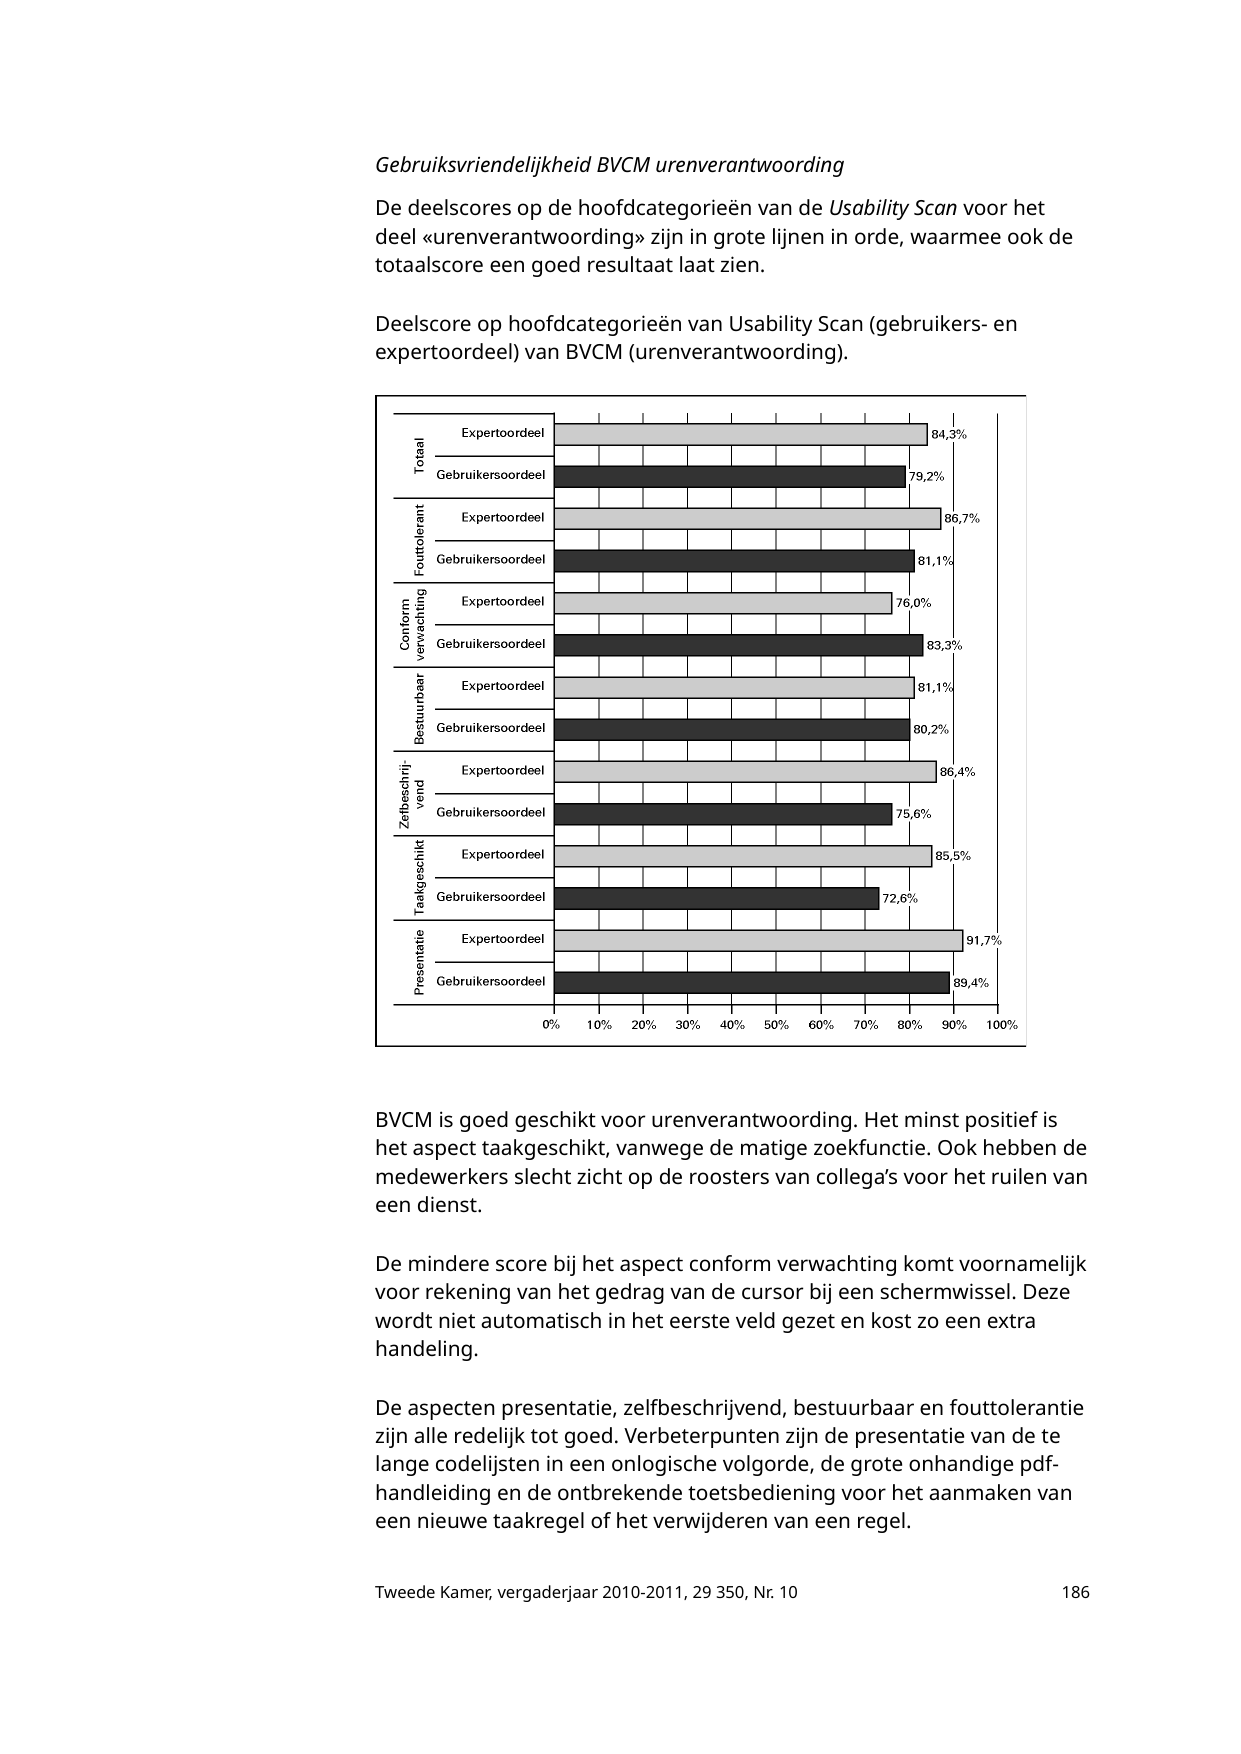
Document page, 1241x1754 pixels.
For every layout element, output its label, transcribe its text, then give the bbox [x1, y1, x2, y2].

text De aspecten presentatie, zelfbeschrijvend, bestuurbaar en fouttolerantie zijn alle redelijk tot goed. Verbeterpunten zijn de presentatie van de te lange codelijsten in een onlogische volgorde, de grote onhandige pdf-handleiding en de ontbrekende toetsbediening voor het aanmaken van een nieuwe taakregel of het verwijderen van een regel. [375, 1393, 1090, 1535]
text Deelscore op hoofdcategorieën van Usability Scan (gebruikers- en expertoordeel) van BVCM (urenverantwoording). [375, 309, 1090, 366]
text De deelscores op de hoofdcategorieën van de Usability Scan voor het deel «urenverantwoording» zijn in grote lijnen in orde, waarmee ook de totaalscore een goed resultaat laat zien. [375, 193, 1090, 279]
text De mindere score bij het aspect conform verwachting komt voornamelijk voor rekening van het gedrag van de cursor bij een schermwissel. Deze wordt niet automatisch in het eerste veld gezet en kost zo een extra handeling. [375, 1249, 1090, 1363]
picture [375, 395, 1027, 1047]
text Gebruiksvriendelijkheid BVCM urenverantwoording [375, 150, 1090, 178]
text BVCM is goed geschikt voor urenverantwoording. Het minst positief is het aspect taakgeschikt, vanwege de matige zoekfunctie. Ook hebben de medewerkers slecht zicht op de roosters van collega’s voor het ruilen van een dienst. [375, 1105, 1090, 1219]
